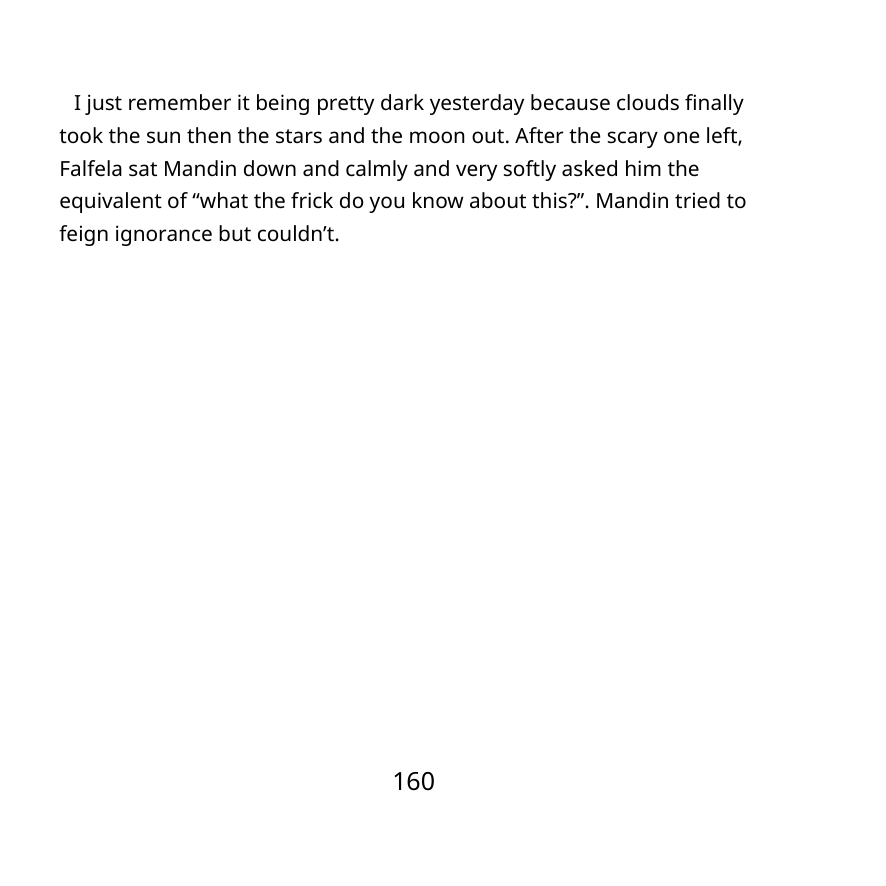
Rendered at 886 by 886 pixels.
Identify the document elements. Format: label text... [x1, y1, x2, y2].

text I just remember it being pretty dark yesterday because clouds finally took the sun then the stars and the moon out. After the scary one left, Falfela sat Mandin down and calmly and very softly asked him the equivalent of “what the frick do you know about this?”. Mandin tried to feign ignorance but couldn’t. [59, 88, 768, 247]
